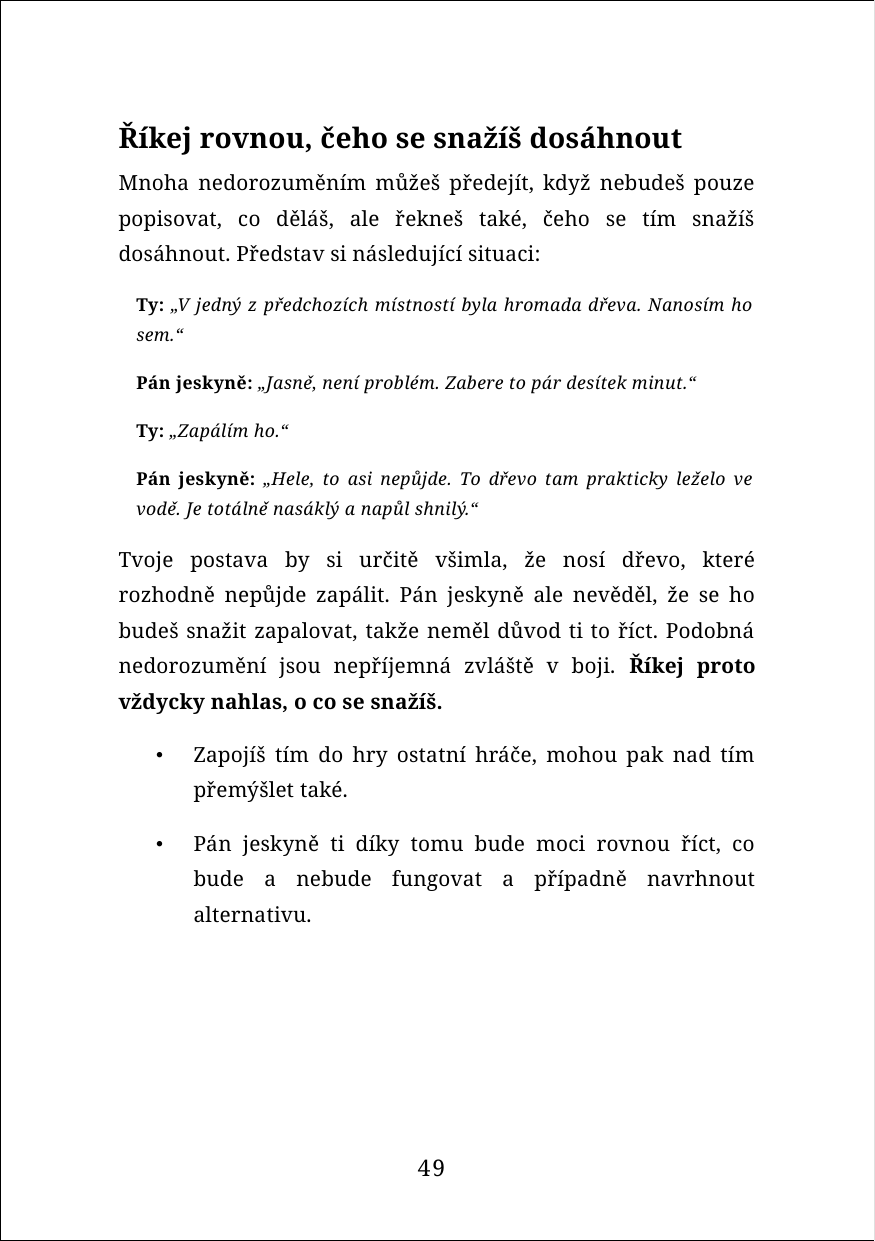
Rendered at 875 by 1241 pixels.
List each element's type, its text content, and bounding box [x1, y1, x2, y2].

text Ty: „V jedný z předchozích místností byla hromada dřeva. Nanosím ho sem.“ [136, 293, 756, 347]
text Mnoha nedorozuměním můžeš předejít, když nebudeš pouze popisovat, co děláš, ale řekneš také, čeho se tím snažíš dosáhnout. Představ si následující situaci: [118, 168, 756, 268]
text Pán jeskyně: „Jasně, není problém. Zabere to pár desítek minut.“ [136, 371, 756, 395]
subtitle Říkej rovnou, čeho se snažíš dosáhnout [118, 118, 756, 157]
list Pán jeskyně ti díky tomu bude moci rovnou říct, co bude a nebude fungovat a případně navrhnout alternativu. [156, 829, 756, 928]
text Ty: „Zapálím ho.“ [136, 419, 756, 443]
text Tvoje postava by si určitě všimla, že nosí dřevo, které rozhodně nepůjde zapálit. Pán jeskyně ale nevěděl, že se ho budeš snažit zapalovat, takže neměl důvod ti to říct. Podobná nedorozumění jsou nepříjemná zvláště v boji. Říkej proto vždycky nahlas, o co se snažíš. [118, 545, 756, 715]
list Zapojíš tím do hry ostatní hráče, mohou pak nad tím přemýšlet také. [156, 740, 756, 804]
text Pán jeskyně: „Hele, to asi nepůjde. To dřevo tam prakticky leželo ve vodě. Je totálně nasáklý a napůl shnilý.“ [136, 467, 756, 521]
